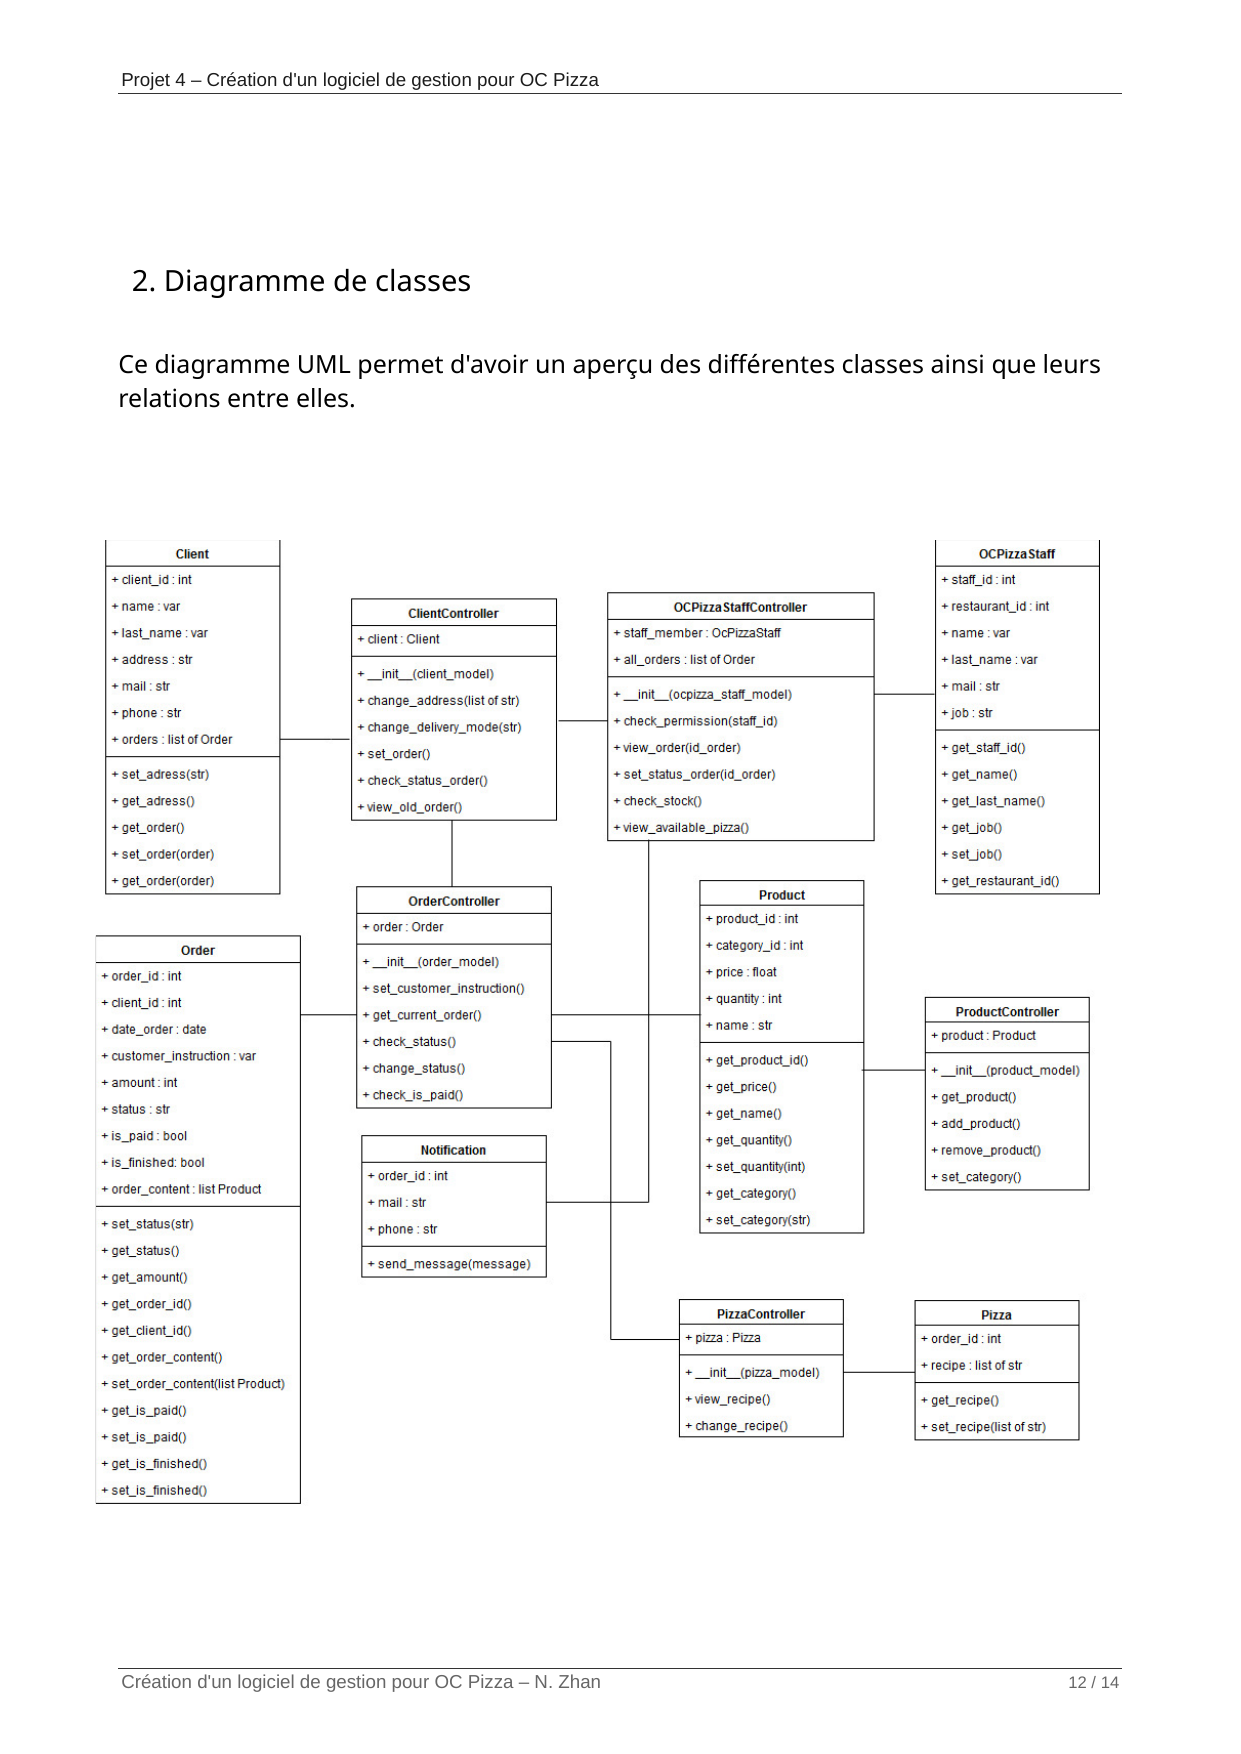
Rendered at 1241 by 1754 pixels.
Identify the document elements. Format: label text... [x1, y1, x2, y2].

picture [95, 540, 1100, 1507]
subtitle 2. Diagramme de classes [132, 260, 1122, 300]
text Ce diagramme UML permet d'avoir un aperçu des différentes classes ainsi que leurs relations entre elles. [118, 346, 1122, 414]
